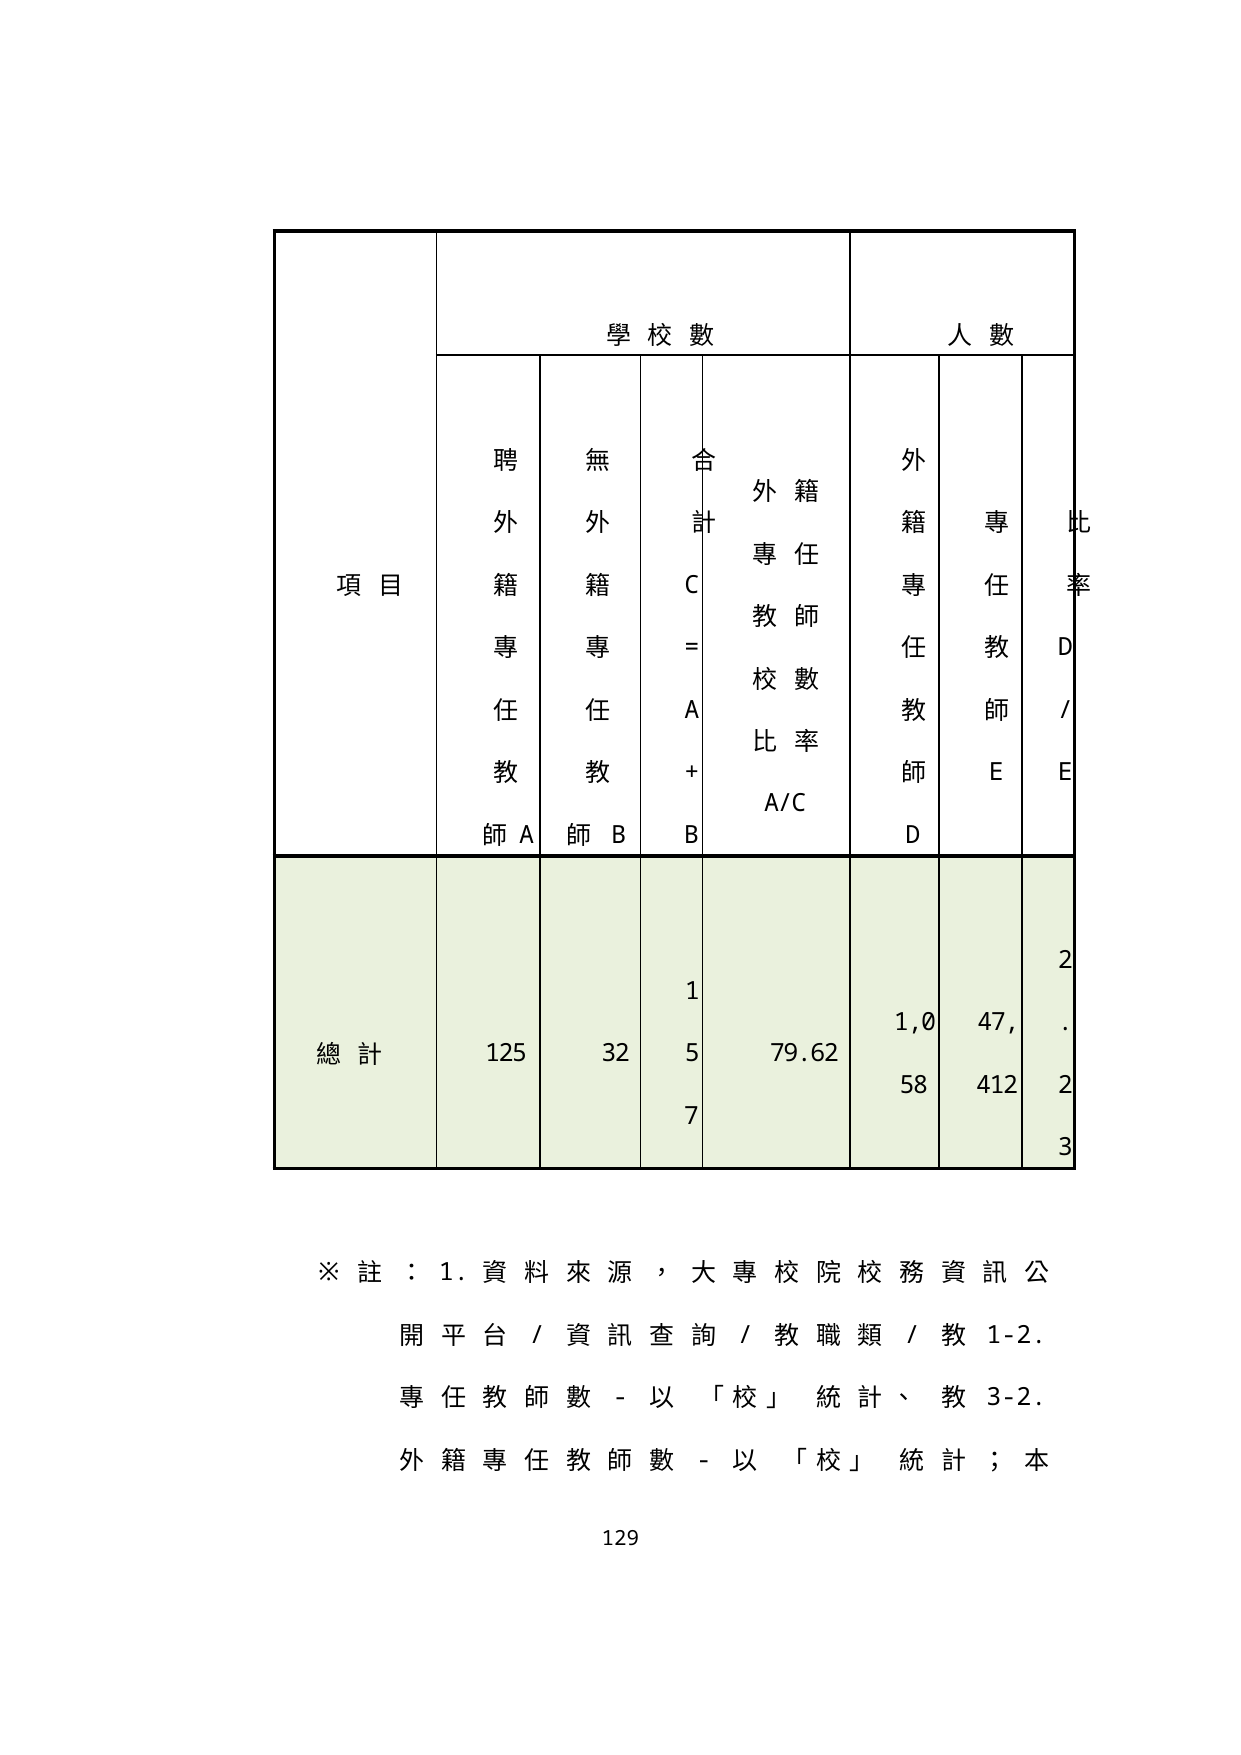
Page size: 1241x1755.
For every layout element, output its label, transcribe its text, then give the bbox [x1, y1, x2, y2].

table_cell 聘外籍專任教師A [437, 356, 539, 854]
table_cell 157 [641, 858, 702, 1167]
table_cell 2.23 [1023, 858, 1073, 1167]
table_cell 外籍專任教師校數比率A/C [703, 356, 849, 854]
table_cell 47,412 [940, 858, 1021, 1167]
table_cell 合計C=A+B [641, 356, 702, 854]
table_cell 專任教師E [940, 356, 1021, 854]
table_cell 32 [541, 858, 640, 1167]
table_cell 125 [437, 858, 539, 1167]
table_header 學校數 [437, 233, 849, 354]
table_cell 1,058 [851, 858, 938, 1167]
table_header 人數 [851, 233, 1073, 354]
table_cell 79.62 [703, 858, 849, 1167]
table_cell 無外籍專任教師B [541, 356, 640, 854]
table_header 項目 [276, 233, 436, 854]
table_cell 外籍專任教師D [851, 356, 938, 854]
text ※註：1.資料來源，大專校院校務資訊公開平台/資訊查詢/教職類/教1-2.專任教師數-以「校」統計、教3-2.外籍專任教師數-以「校」統計；本 [271, 1229, 1058, 1479]
table_cell 比率D/E [1023, 356, 1073, 854]
table_cell 總計 [276, 858, 436, 1167]
